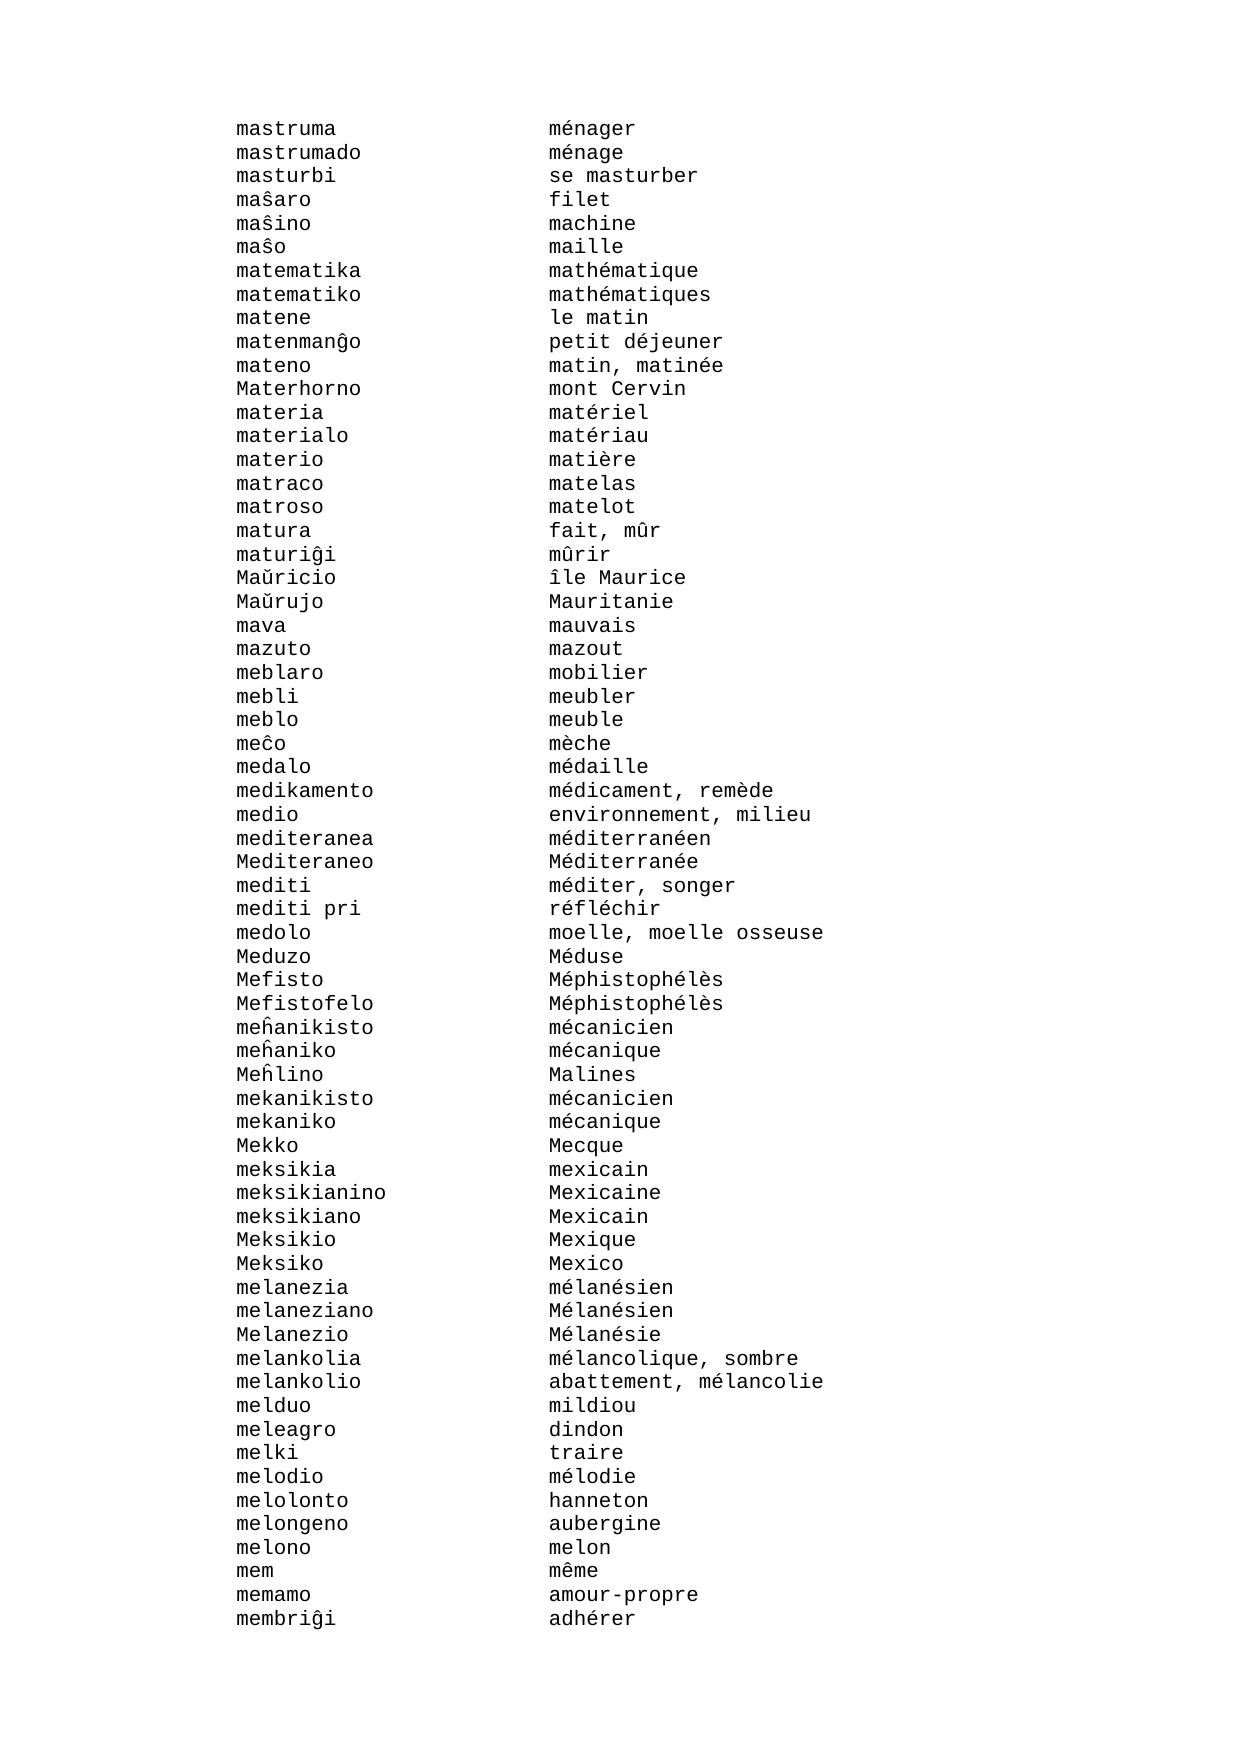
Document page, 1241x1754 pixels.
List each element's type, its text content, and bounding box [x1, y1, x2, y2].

text matenmanĝo petit déjeuner [236, 331, 1004, 354]
text melono melon [236, 1537, 1004, 1561]
text Maŭrujo Mauritanie [236, 591, 1004, 615]
text meleagro dindon [236, 1419, 1004, 1442]
text materialo matériau [236, 426, 1004, 449]
text mediteranea méditerranéen [236, 827, 1004, 851]
text maŝaro filet [236, 189, 1004, 213]
text meblo meuble [236, 709, 1004, 733]
text melongeno aubergine [236, 1513, 1004, 1537]
text materio matière [236, 449, 1004, 473]
text meĉo mèche [236, 733, 1004, 757]
text mateno matin, matinée [236, 354, 1004, 378]
text mazuto mazout [236, 638, 1004, 662]
text meĥaniko mécanique [236, 1040, 1004, 1064]
text Maŭricio île Maurice [236, 567, 1004, 591]
text Mefisto Méphistophélès [236, 969, 1004, 993]
text masturbi se masturber [236, 165, 1004, 189]
text Meduzo Méduse [236, 946, 1004, 969]
text memamo amour-propre [236, 1584, 1004, 1608]
text membriĝi adhérer [236, 1608, 1004, 1631]
text meksikiano Mexicain [236, 1206, 1004, 1229]
text melaneziano Mélanésien [236, 1300, 1004, 1324]
text meksikianino Mexicaine [236, 1182, 1004, 1206]
text matene le matin [236, 307, 1004, 331]
text melankolio abattement, mélancolie [236, 1371, 1004, 1395]
text matroso matelot [236, 496, 1004, 520]
text melolonto hanneton [236, 1489, 1004, 1513]
text mava mauvais [236, 615, 1004, 638]
text matematika mathématique [236, 260, 1004, 284]
text meĥanikisto mécanicien [236, 1017, 1004, 1040]
text mastrumado ménage [236, 142, 1004, 165]
text mem même [236, 1561, 1004, 1584]
text Meksiko Mexico [236, 1253, 1004, 1277]
text medio environnement, milieu [236, 804, 1004, 827]
text maturiĝi mûrir [236, 544, 1004, 567]
text matraco matelas [236, 473, 1004, 496]
text meksikia mexicain [236, 1158, 1004, 1182]
text Materhorno mont Cervin [236, 378, 1004, 402]
text Mekko Mecque [236, 1135, 1004, 1158]
text mastruma ménager [236, 118, 1004, 142]
text matura fait, mûr [236, 520, 1004, 544]
text mekaniko mécanique [236, 1111, 1004, 1135]
text melankolia mélancolique, sombre [236, 1348, 1004, 1371]
text medikamento médicament, remède [236, 780, 1004, 804]
text Melanezio Mélanésie [236, 1324, 1004, 1348]
text Meksikio Mexique [236, 1229, 1004, 1253]
text Mediteraneo Méditerranée [236, 851, 1004, 875]
text melodio mélodie [236, 1466, 1004, 1489]
text meblaro mobilier [236, 662, 1004, 686]
text melki traire [236, 1442, 1004, 1466]
text matematiko mathématiques [236, 284, 1004, 307]
text medolo moelle, moelle osseuse [236, 922, 1004, 946]
text mebli meubler [236, 686, 1004, 709]
text mediti pri réfléchir [236, 898, 1004, 922]
text mediti méditer, songer [236, 875, 1004, 898]
text Mefistofelo Méphistophélès [236, 993, 1004, 1017]
text melduo mildiou [236, 1395, 1004, 1419]
text mekanikisto mécanicien [236, 1088, 1004, 1111]
text Meĥlino Malines [236, 1064, 1004, 1088]
text materia matériel [236, 402, 1004, 426]
text maŝo maille [236, 236, 1004, 260]
text maŝino machine [236, 213, 1004, 236]
text melanezia mélanésien [236, 1277, 1004, 1300]
text medalo médaille [236, 757, 1004, 780]
